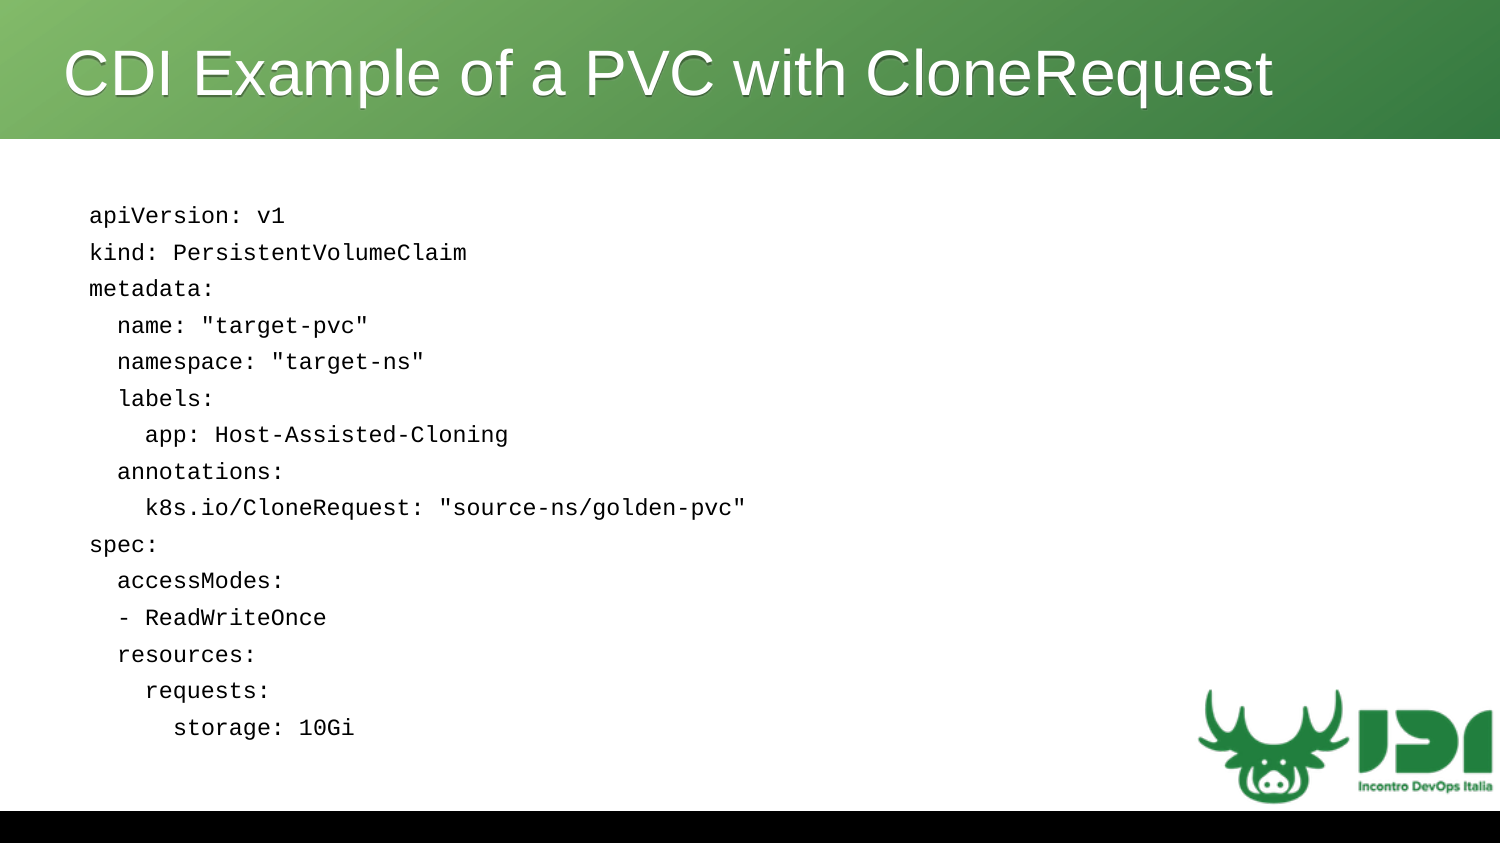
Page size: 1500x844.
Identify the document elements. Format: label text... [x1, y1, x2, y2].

picture [0, 0, 1500, 139]
picture [1142, 689, 1500, 805]
title CDI Example of a PVC with CloneRequest [48, 7, 1426, 139]
list apiVersion: v1 kind: PersistentVolumeClaim metadata: name: "target-pvc" namespace: "target-ns" labels: app: Host-Assisted-Cloning annotations: k8s.io/CloneRequest: "source-ns/golden-pvc" spec: accessModes: - ReadWriteOnce resources: requests: storage: 10Gi [74, 196, 1351, 754]
